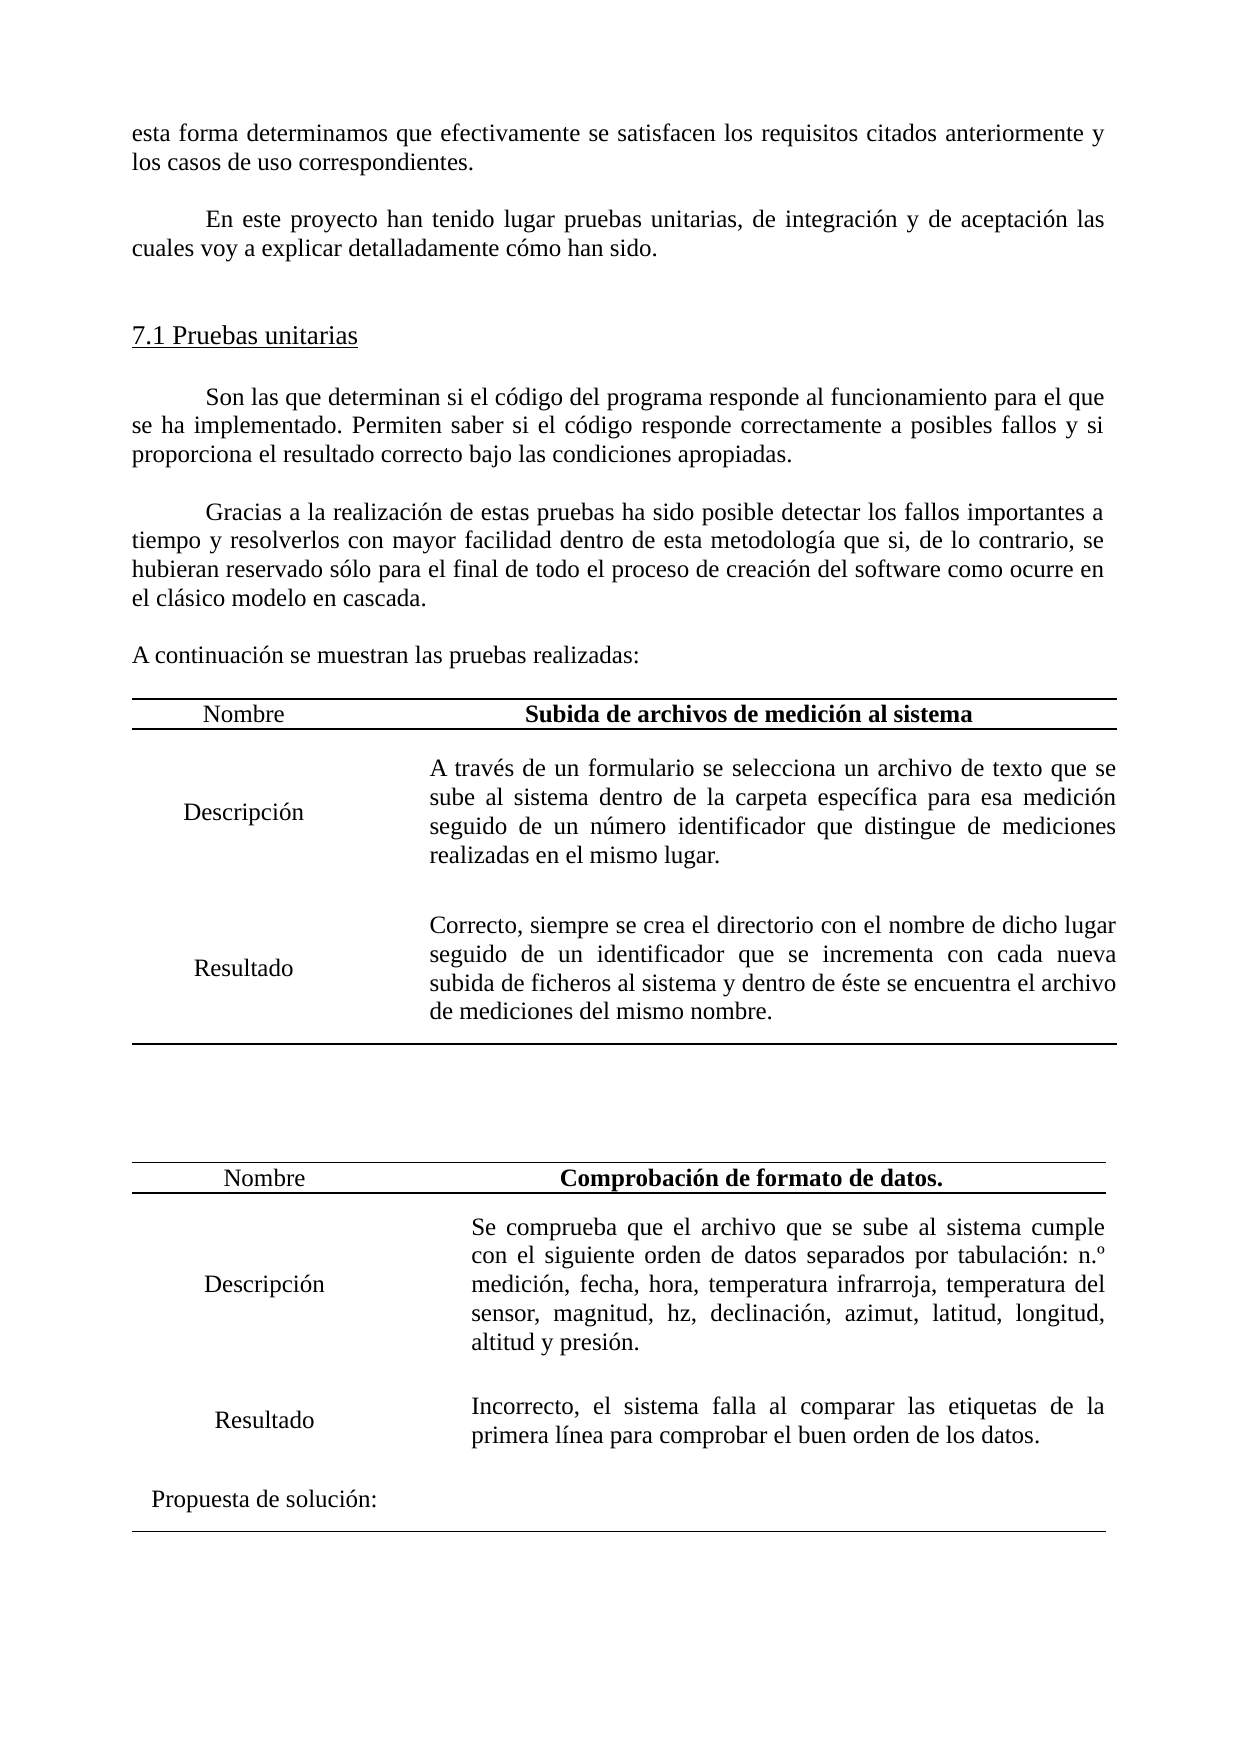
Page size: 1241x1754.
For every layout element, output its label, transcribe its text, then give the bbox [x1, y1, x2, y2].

table_header Nombre [132, 700, 356, 728]
table_header Nombre [132, 1163, 397, 1192]
table_cell Propuesta de solución: [132, 1466, 397, 1531]
table_cell Descripción [132, 730, 356, 892]
text A continuación se muestran las pruebas realizadas: [132, 640, 1106, 669]
text esta forma determinamos que efectivamente se satisfacen los requisitos citados anteriormente y los casos de uso correspondientes. [132, 118, 1106, 176]
table_cell Incorrecto, el sistema falla al comparar las etiquetas de la primera línea para comprobar el buen orden de los datos. [397, 1373, 1106, 1466]
table_header Subida de archivos de medición al sistema [356, 700, 1117, 728]
text Son las que determinan si el código del programa responde al funcionamiento para el que se ha implementado. Permiten saber si el código responde correctamente a posibles fallos y si proporciona el resultado correcto bajo las condiciones apropiadas. [132, 382, 1106, 468]
table_cell [397, 1466, 1106, 1531]
text Gracias a la realización de estas pruebas ha sido posible detectar los fallos importantes a tiempo y resolverlos con mayor facilidad dentro de esta metodología que si, de lo contrario, se hubieran reservado sólo para el final de todo el proceso de creación del software como ocurre en el clásico modelo en cascada. [132, 497, 1106, 612]
table_cell Descripción [132, 1194, 397, 1373]
table_cell Resultado [132, 1373, 397, 1466]
table_header Comprobación de formato de datos. [397, 1163, 1106, 1192]
table_cell A través de un formulario se selecciona un archivo de texto que se sube al sistema dentro de la carpeta específica para esa medición seguido de un número identificador que distingue de mediciones realizadas en el mismo lugar. [356, 730, 1117, 892]
text 7.1 Pruebas unitarias [132, 319, 1106, 351]
text En este proyecto han tenido lugar pruebas unitarias, de integración y de aceptación las cuales voy a explicar detalladamente cómo han sido. [132, 204, 1106, 262]
table_cell Se comprueba que el archivo que se sube al sistema cumple con el siguiente orden de datos separados por tabulación: n.º medición, fecha, hora, temperatura infrarroja, temperatura del sensor, magnitud, hz, declinación, azimut, latitud, longitud, altitud y presión. [397, 1194, 1106, 1373]
table_cell Correcto, siempre se crea el directorio con el nombre de dicho lugar seguido de un identificador que se incrementa con cada nueva subida de ficheros al sistema y dentro de éste se encuentra el archivo de mediciones del mismo nombre. [356, 892, 1117, 1043]
table_cell Resultado [132, 892, 356, 1043]
